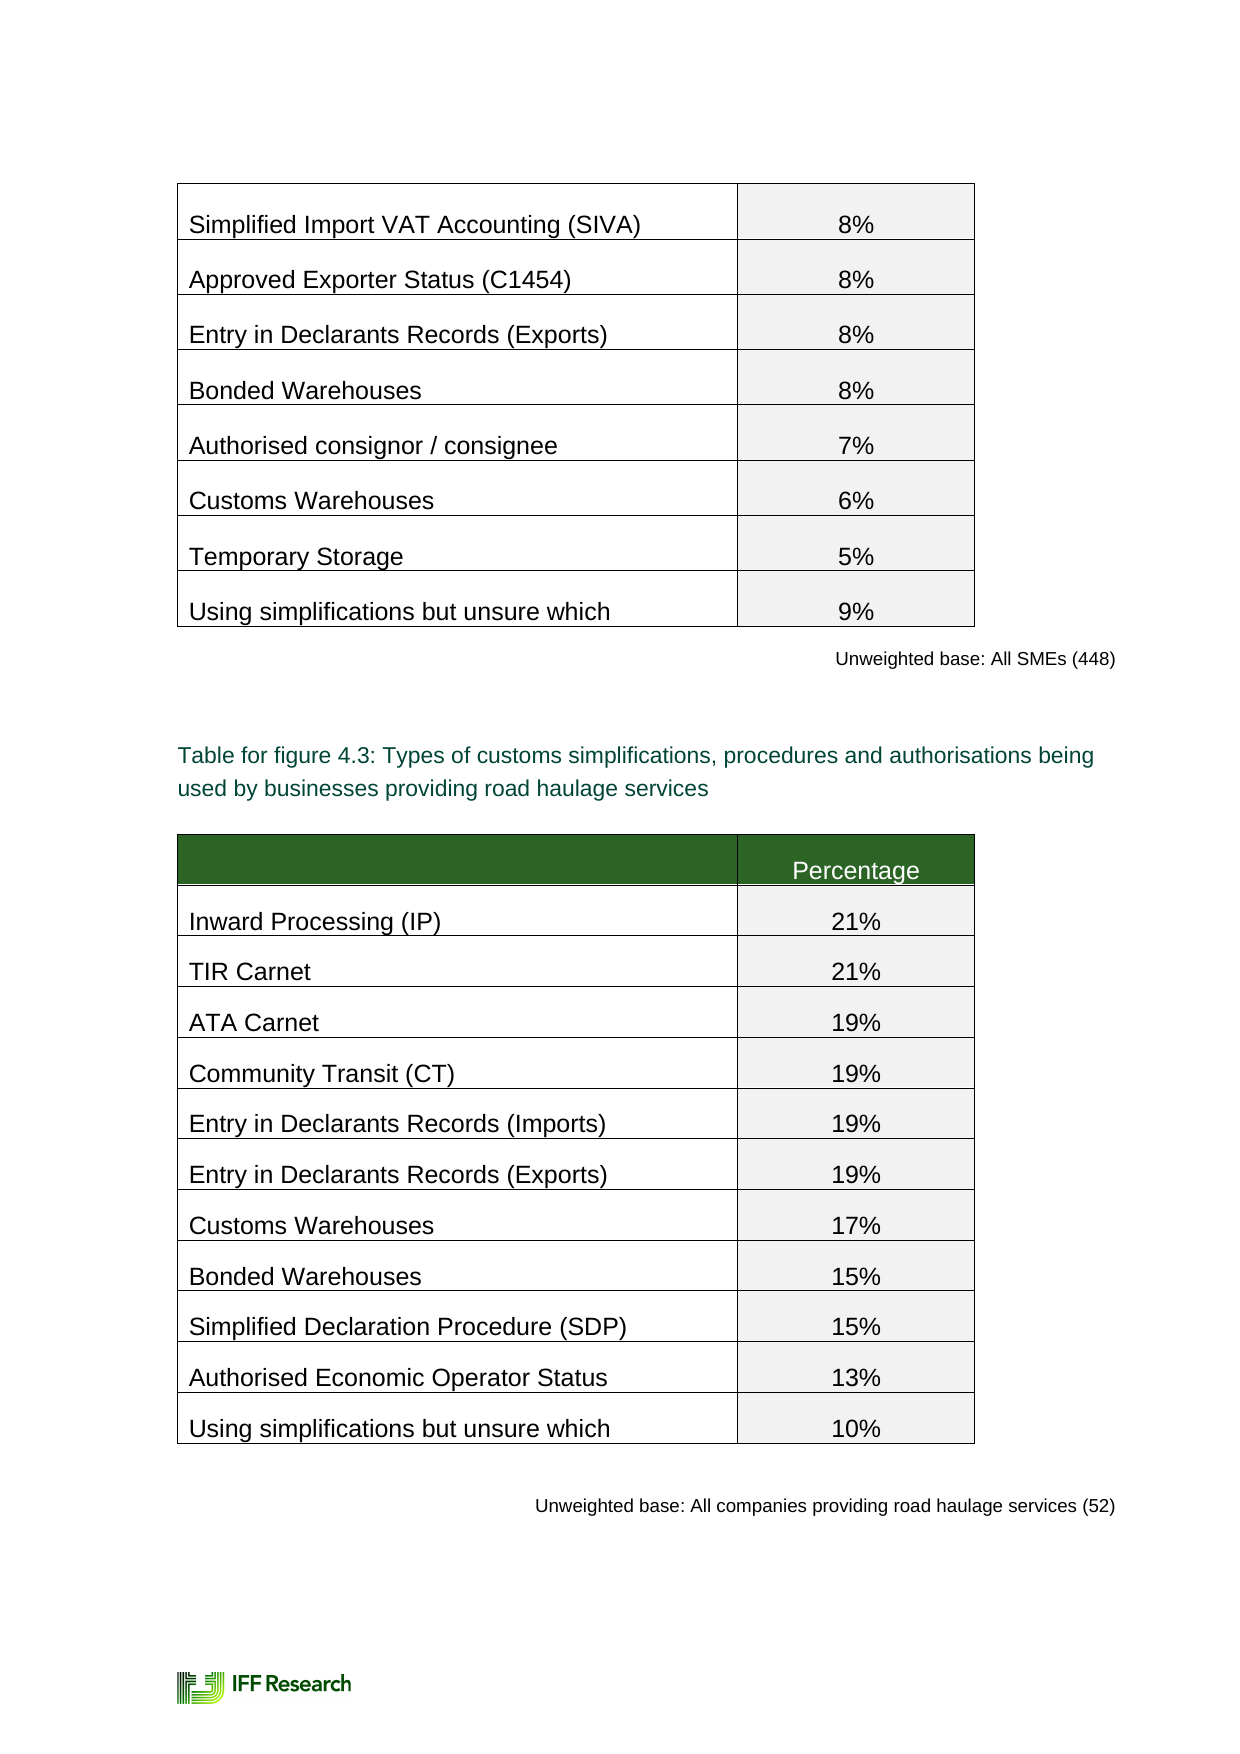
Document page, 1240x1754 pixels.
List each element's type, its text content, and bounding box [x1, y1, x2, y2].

table_cell 8% [738, 184, 974, 238]
table_cell 9% [738, 571, 974, 626]
table_cell 15% [738, 1241, 974, 1290]
table_cell Community Transit (CT) [178, 1038, 737, 1087]
table_header [178, 835, 737, 884]
table_cell Bonded Warehouses [178, 1241, 737, 1290]
table_cell 15% [738, 1291, 974, 1341]
table_cell Authorised consignor / consignee [178, 405, 737, 460]
table_cell Customs Warehouses [178, 1190, 737, 1240]
table_cell 21% [738, 886, 974, 935]
table_cell Authorised Economic Operator Status [178, 1342, 737, 1392]
subtitle Table for figure 4.3: Types of customs simplifications, procedures and authorisations being used by businesses providing road haulage services [177, 742, 1115, 809]
table_cell 8% [738, 350, 974, 404]
table_cell 19% [738, 1139, 974, 1189]
table_cell 19% [738, 1089, 974, 1138]
table_cell 5% [738, 516, 974, 570]
table_cell Simplified Declaration Procedure (SDP) [178, 1291, 737, 1341]
table_cell Temporary Storage [178, 516, 737, 570]
table_cell 7% [738, 405, 974, 460]
table_cell 19% [738, 1038, 974, 1087]
table_header Percentage [738, 835, 974, 884]
table_cell 10% [738, 1393, 974, 1443]
table_cell Using simplifications but unsure which [178, 1393, 737, 1443]
table_cell Simplified Import VAT Accounting (SIVA) [178, 184, 737, 238]
table_cell Bonded Warehouses [178, 350, 737, 404]
table_cell 13% [738, 1342, 974, 1392]
table_cell Approved Exporter Status (C1454) [178, 240, 737, 294]
table_cell Entry in Declarants Records (Exports) [178, 1139, 737, 1189]
table_cell 17% [738, 1190, 974, 1240]
table_cell ATA Carnet [178, 987, 737, 1037]
table_cell TIR Carnet [178, 936, 737, 986]
table_cell Using simplifications but unsure which [178, 571, 737, 626]
table_cell Customs Warehouses [178, 461, 737, 515]
table_cell Entry in Declarants Records (Imports) [178, 1089, 737, 1138]
table_cell 19% [738, 987, 974, 1037]
table_cell Entry in Declarants Records (Exports) [178, 295, 737, 349]
table_cell 8% [738, 240, 974, 294]
table_cell Inward Processing (IP) [178, 886, 737, 935]
table_cell 8% [738, 295, 974, 349]
text Unweighted base: All companies providing road haulage services (52) [177, 1494, 1115, 1522]
table_cell 6% [738, 461, 974, 515]
table_cell 21% [738, 936, 974, 986]
list Unweighted base: All SMEs (448) [233, 648, 1115, 676]
